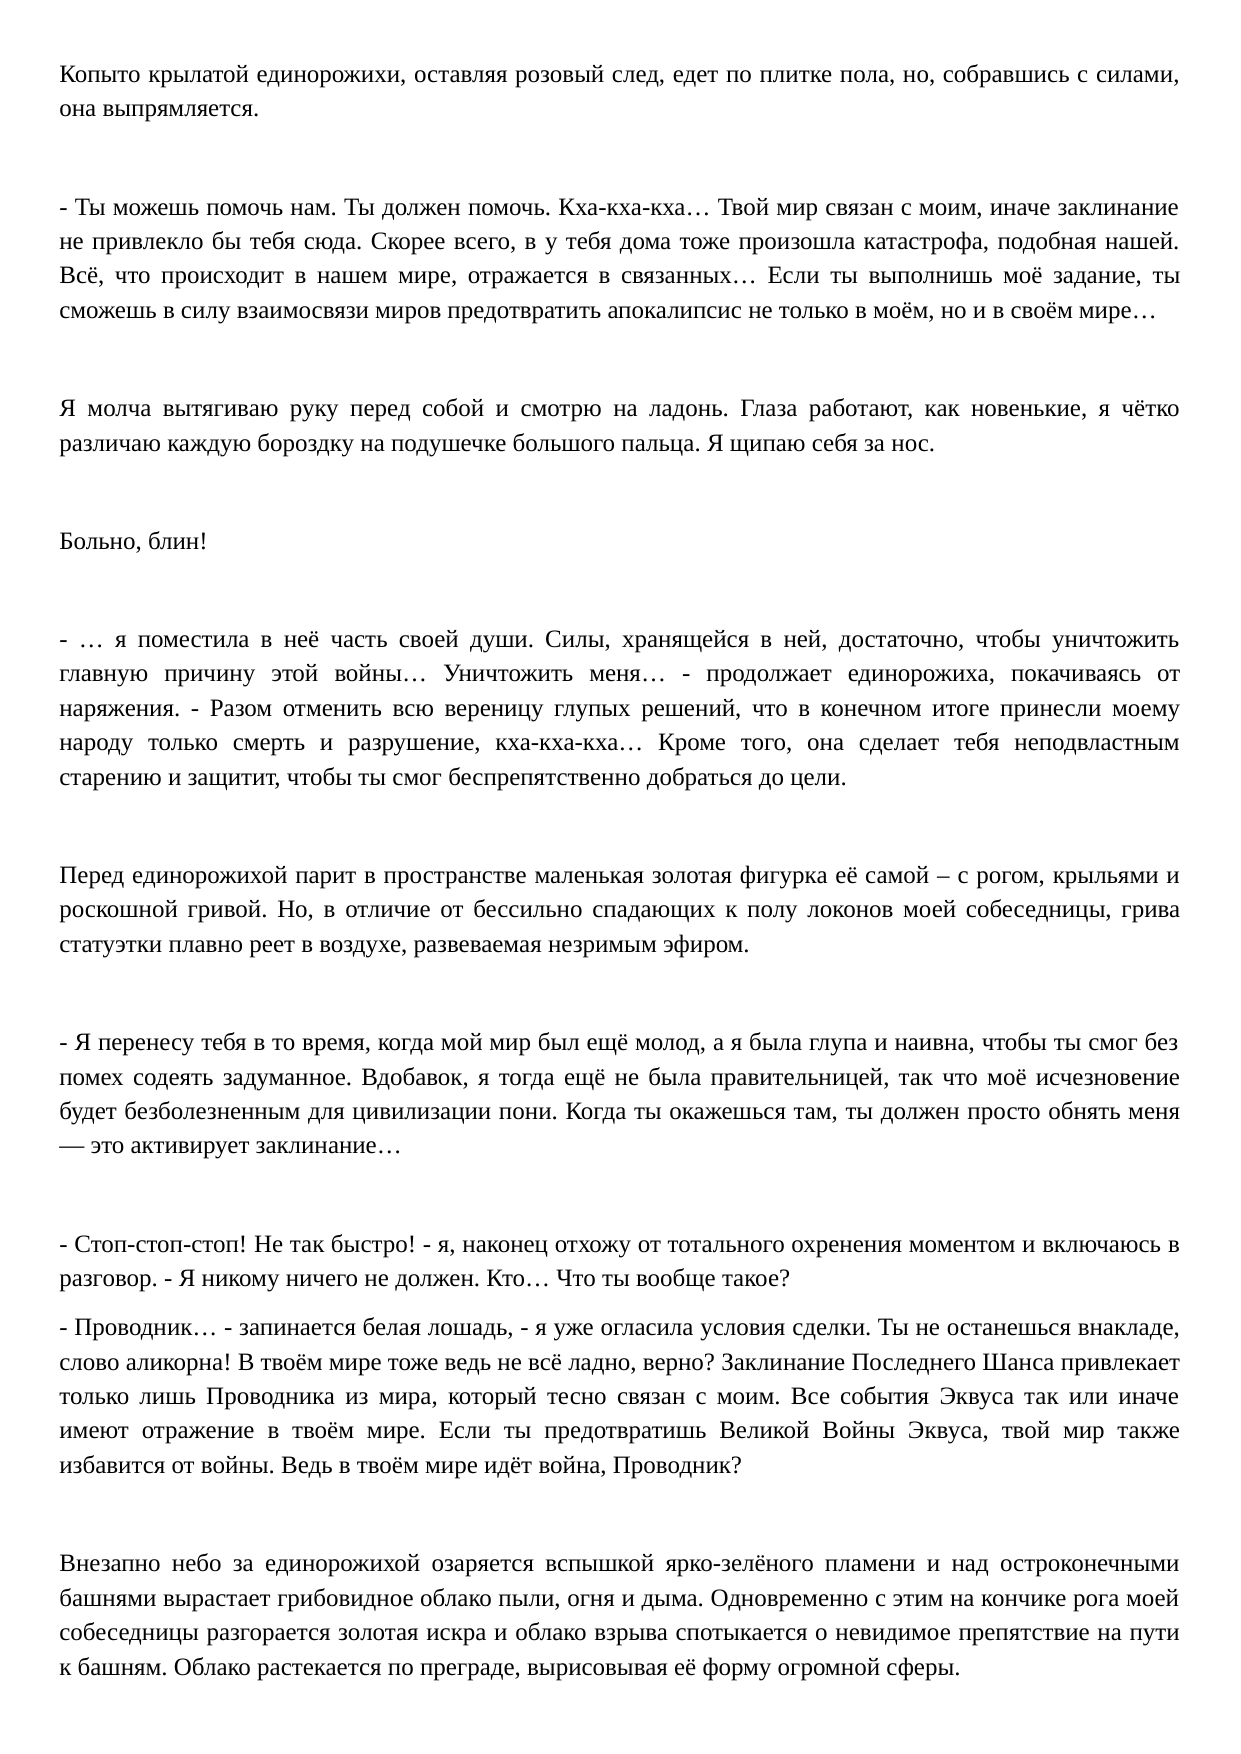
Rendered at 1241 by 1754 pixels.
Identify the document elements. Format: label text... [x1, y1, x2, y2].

text - … я поместила в неё часть своей души. Силы, хранящейся в ней, достаточно, чтобы уничтожить главную причину этой войны… Уничтожить меня… - продолжает единорожиха, покачиваясь от наряжения. - Разом отменить всю вереницу глупых решений, что в конечном итоге принесли моему народу только смерть и разрушение, кха-кха-кха… Кроме того, она сделает тебя неподвластным старению и защитит, чтобы ты смог беспрепятственно добраться до цели. [59, 624, 1181, 791]
text Я молча вытягиваю руку перед собой и смотрю на ладонь. Глаза работают, как новенькие, я чётко различаю каждую бороздку на подушечке большого пальца. Я щипаю себя за нос. [59, 393, 1181, 456]
text - Проводник… - запинается белая лошадь, - я уже огласила условия сделки. Ты не останешься внакладе, слово аликорна! В твоём мире тоже ведь не всё ладно, верно? Заклинание Последнего Шанса привлекает только лишь Проводника из мира, который тесно связан с моим. Все события Эквуса так или иначе имеют отражение в твоём мире. Если ты предотвратишь Великой Войны Эквуса, твой мир также избавится от войны. Ведь в твоём мире идёт война, Проводник? [59, 1312, 1181, 1479]
text Перед единорожихой парит в пространстве маленькая золотая фигурка её самой – с рогом, крыльями и роскошной гривой. Но, в отличие от бессильно спадающих к полу локонов моей собеседницы, грива статуэтки плавно реет в воздухе, развеваемая незримым эфиром. [59, 860, 1181, 958]
text Копыто крылатой единорожихи, оставляя розовый след, едет по плитке пола, но, собравшись с силами, она выпрямляется. [59, 59, 1181, 122]
text Внезапно небо за единорожихой озаряется вспышкой ярко-зелёного пламени и над остроконечными башнями вырастает грибовидное облако пыли, огня и дыма. Одновременно с этим на кончике рога моей собеседницы разгорается золотая искра и облако взрыва спотыкается о невидимое препятствие на пути к башням. Облако растекается по преграде, вырисовывая её форму огромной сферы. [59, 1548, 1181, 1680]
text - Стоп-стоп-стоп! Не так быстро! - я, наконец отхожу от тотального охренения моментом и включаюсь в разговор. - Я никому ничего не должен. Кто… Что ты вообще такое? [59, 1229, 1181, 1292]
text - Я перенесу тебя в то время, когда мой мир был ещё молод, а я была глупа и наивна, чтобы ты смог без помех содеять задуманное. Вдобавок, я тогда ещё не была правительницей, так что моё исчезновение будет безболезненным для цивилизации пони. Когда ты окажешься там, ты должен просто обнять меня — это активирует заклинание… [59, 1027, 1181, 1159]
text Больно, блин! [59, 526, 1181, 554]
text - Ты можешь помочь нам. Ты должен помочь. Кха-кха-кха… Твой мир связан с моим, иначе заклинание не привлекло бы тебя сюда. Скорее всего, в у тебя дома тоже произошла катастрофа, подобная нашей. Всё, что происходит в нашем мире, отражается в связанных… Если ты выполнишь моё задание, ты сможешь в силу взаимосвязи миров предотвратить апокалипсис не только в моём, но и в своём мире… [59, 192, 1181, 324]
